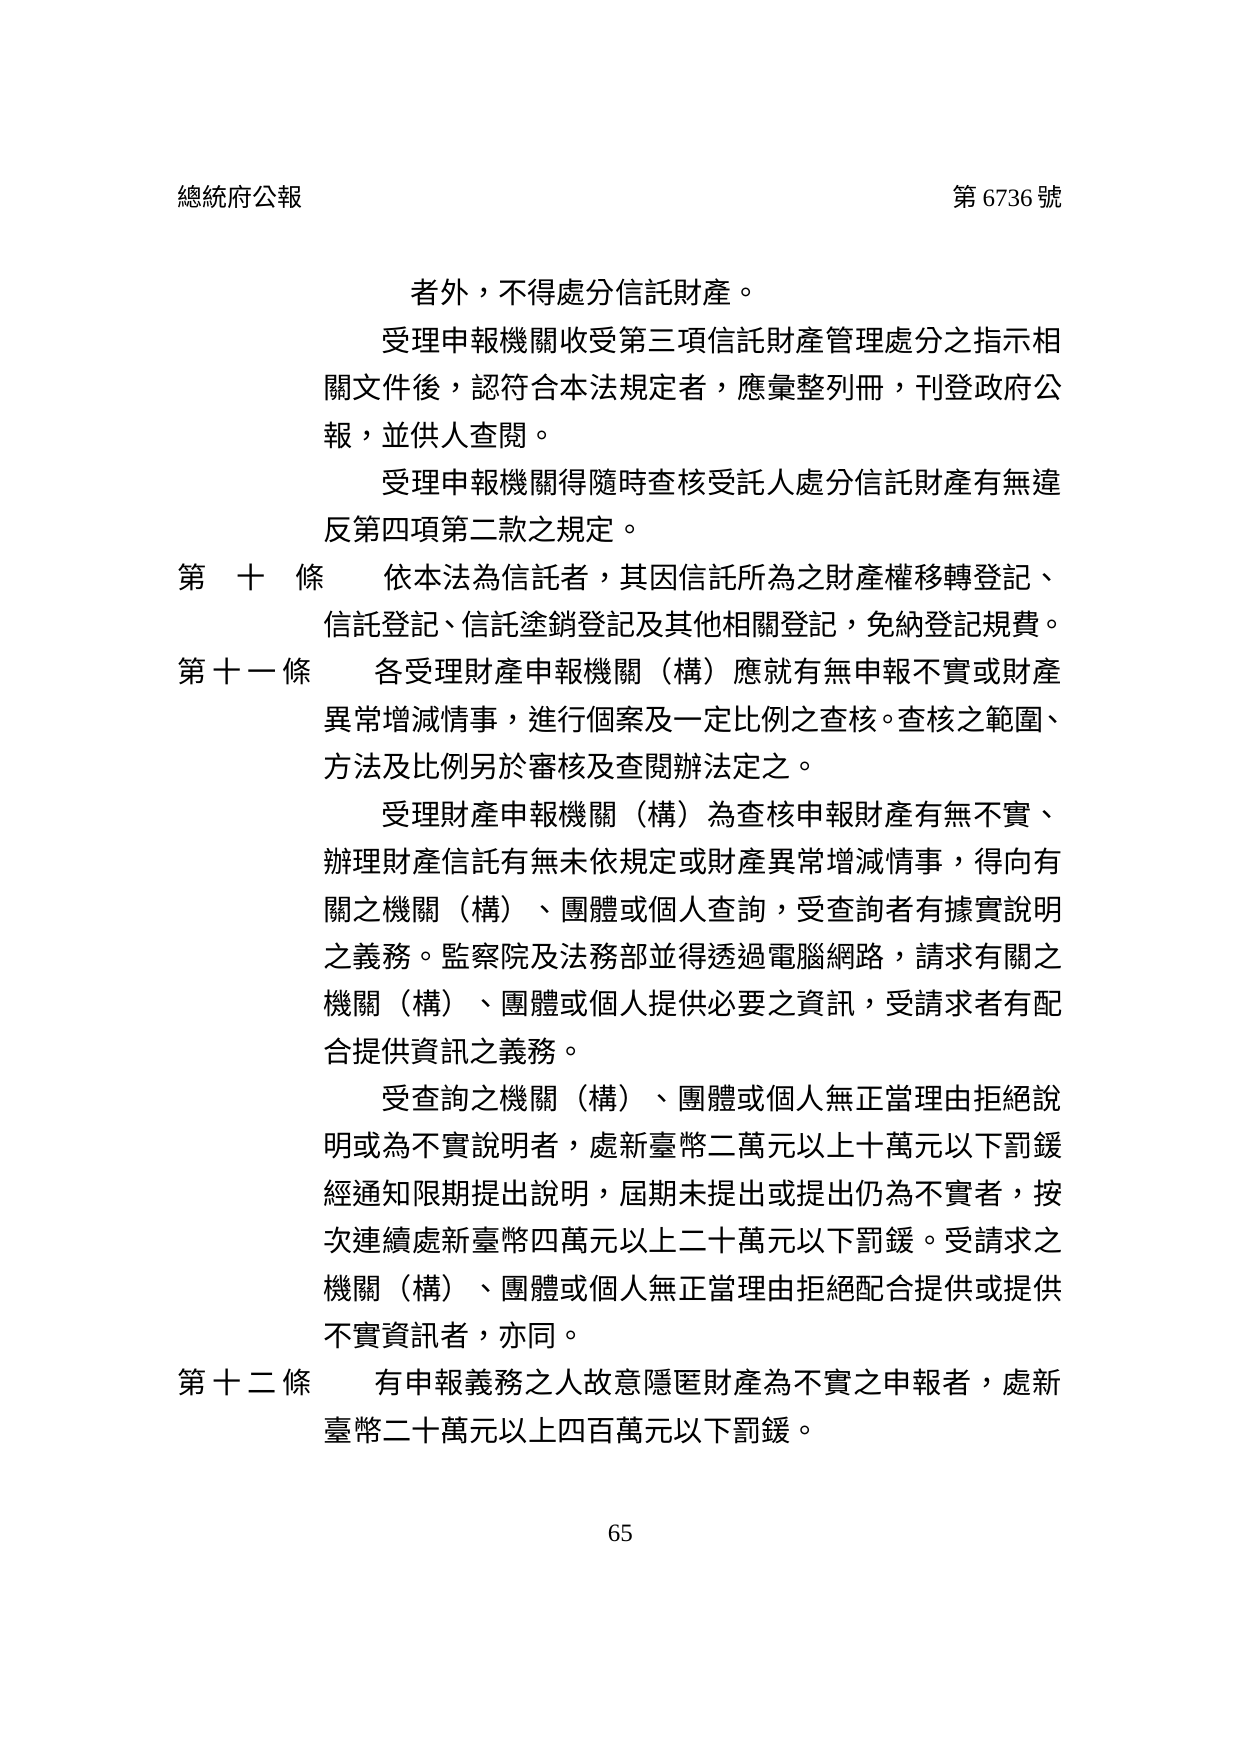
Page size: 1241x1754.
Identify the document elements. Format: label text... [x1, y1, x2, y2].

text 者外，不得處分信託財產。 [381, 266, 1063, 313]
text 第 十 條 依本法為信託者，其因信託所為之財產權移轉登記、信託登記、信託塗銷登記及其他相關登記，免納登記規費。 [177, 550, 1063, 645]
text 第十二條 有申報義務之人故意隱匿財產為不實之申報者，處新臺幣二十萬元以上四百萬元以下罰鍰。 [177, 1356, 1063, 1451]
text 受理申報機關得隨時查核受託人處分信託財產有無違反第四項第二款之規定。 [323, 455, 1063, 550]
text 受理申報機關收受第三項信託財產管理處分之指示相關文件後，認符合本法規定者，應彙整列冊，刊登政府公報，並供人查閱。 [323, 313, 1063, 455]
text 受查詢之機關（構）、團體或個人無正當理由拒絕說明或為不實說明者，處新臺幣二萬元以上十萬元以下罰鍰；經通知限期提出說明，屆期未提出或提出仍為不實者，按次連續處新臺幣四萬元以上二十萬元以下罰鍰。受請求之機關（構）、團體或個人無正當理由拒絕配合提供或提供不實資訊者，亦同。 [323, 1072, 1063, 1356]
text 第十一條 各受理財產申報機關（構）應就有無申報不實或財產異常增減情事，進行個案及一定比例之查核。查核之範圍、方法及比例另於審核及查閱辦法定之。 [177, 645, 1063, 787]
text 受理財產申報機關（構）為查核申報財產有無不實、辦理財產信託有無未依規定或財產異常增減情事，得向有關之機關（構）、團體或個人查詢，受查詢者有據實說明之義務。監察院及法務部並得透過電腦網路，請求有關之機關（構）、團體或個人提供必要之資訊，受請求者有配合提供資訊之義務。 [323, 787, 1063, 1072]
